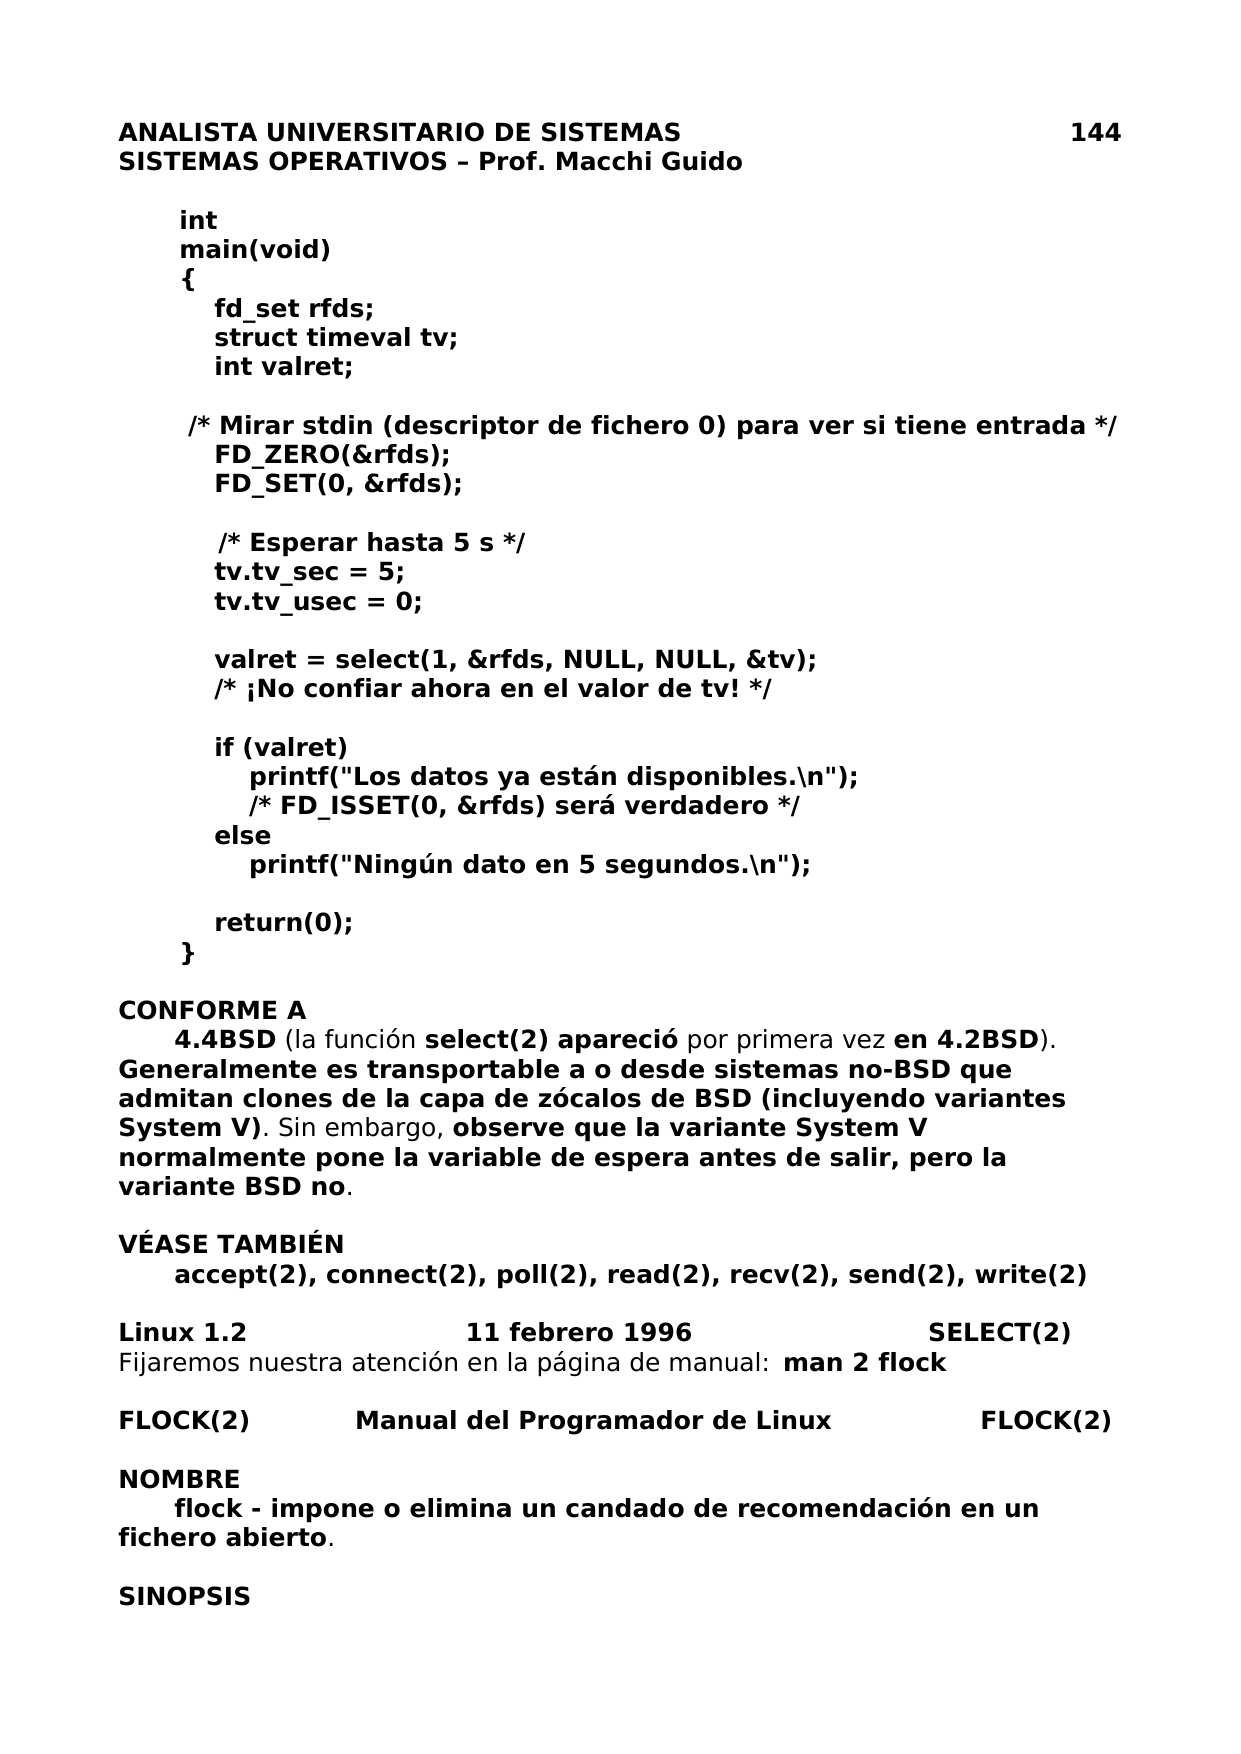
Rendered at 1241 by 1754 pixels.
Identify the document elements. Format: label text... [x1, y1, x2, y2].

text main(void) [118, 235, 1122, 265]
text return(0); [118, 909, 1122, 938]
text /* Mirar stdin (descriptor de fichero 0) para ver si tiene entrada */ [118, 411, 1122, 440]
text SINOPSIS [118, 1582, 1122, 1611]
text accept(2), connect(2), poll(2), read(2), recv(2), send(2), write(2) [118, 1260, 1122, 1289]
text int valret; [118, 352, 1122, 382]
text tv.tv_usec = 0; [118, 587, 1122, 616]
text FD_SET(0, &rfds); [118, 469, 1122, 499]
text flock - impone o elimina un candado de recomendación en un fichero abierto. [118, 1494, 1122, 1553]
text NOMBRE [118, 1465, 1122, 1494]
text printf("Los datos ya están disponibles.\n"); [118, 762, 1122, 792]
text printf("Ningún dato en 5 segundos.\n"); [118, 850, 1122, 879]
text CONFORME A [118, 996, 1122, 1026]
text if (valret) [118, 733, 1122, 762]
text Fijaremos nuestra atención en la página de manual: man 2 flock [118, 1348, 1122, 1377]
text Linux 1.2 11 febrero 1996 SELECT(2) [118, 1318, 1122, 1348]
text 4.4BSD (la función select(2) apareció por primera vez en 4.2BSD). Generalmente es transportable a o desde sistemas no-BSD que admitan clones de la capa de zócalos de BSD (incluyendo variantes System V). Sin embargo, observe que la variante System V normalmente pone la variable de espera antes de salir, pero la variante BSD no. [118, 1026, 1122, 1201]
text { [118, 265, 1122, 294]
text fd_set rfds; [118, 294, 1122, 323]
text tv.tv_sec = 5; [118, 557, 1122, 587]
text struct timeval tv; [118, 323, 1122, 352]
text /* Esperar hasta 5 s */ [118, 528, 1122, 557]
text VÉASE TAMBIÉN [118, 1231, 1122, 1260]
text FD_ZERO(&rfds); [118, 440, 1122, 469]
text } [118, 938, 1122, 967]
text /* ¡No confiar ahora en el valor de tv! */ [118, 674, 1122, 704]
text FLOCK(2) Manual del Programador de Linux FLOCK(2) [118, 1406, 1122, 1436]
text int [118, 206, 1122, 235]
text /* FD_ISSET(0, &rfds) será verdadero */ [118, 792, 1122, 821]
text else [118, 821, 1122, 850]
text valret = select(1, &rfds, NULL, NULL, &tv); [118, 645, 1122, 674]
